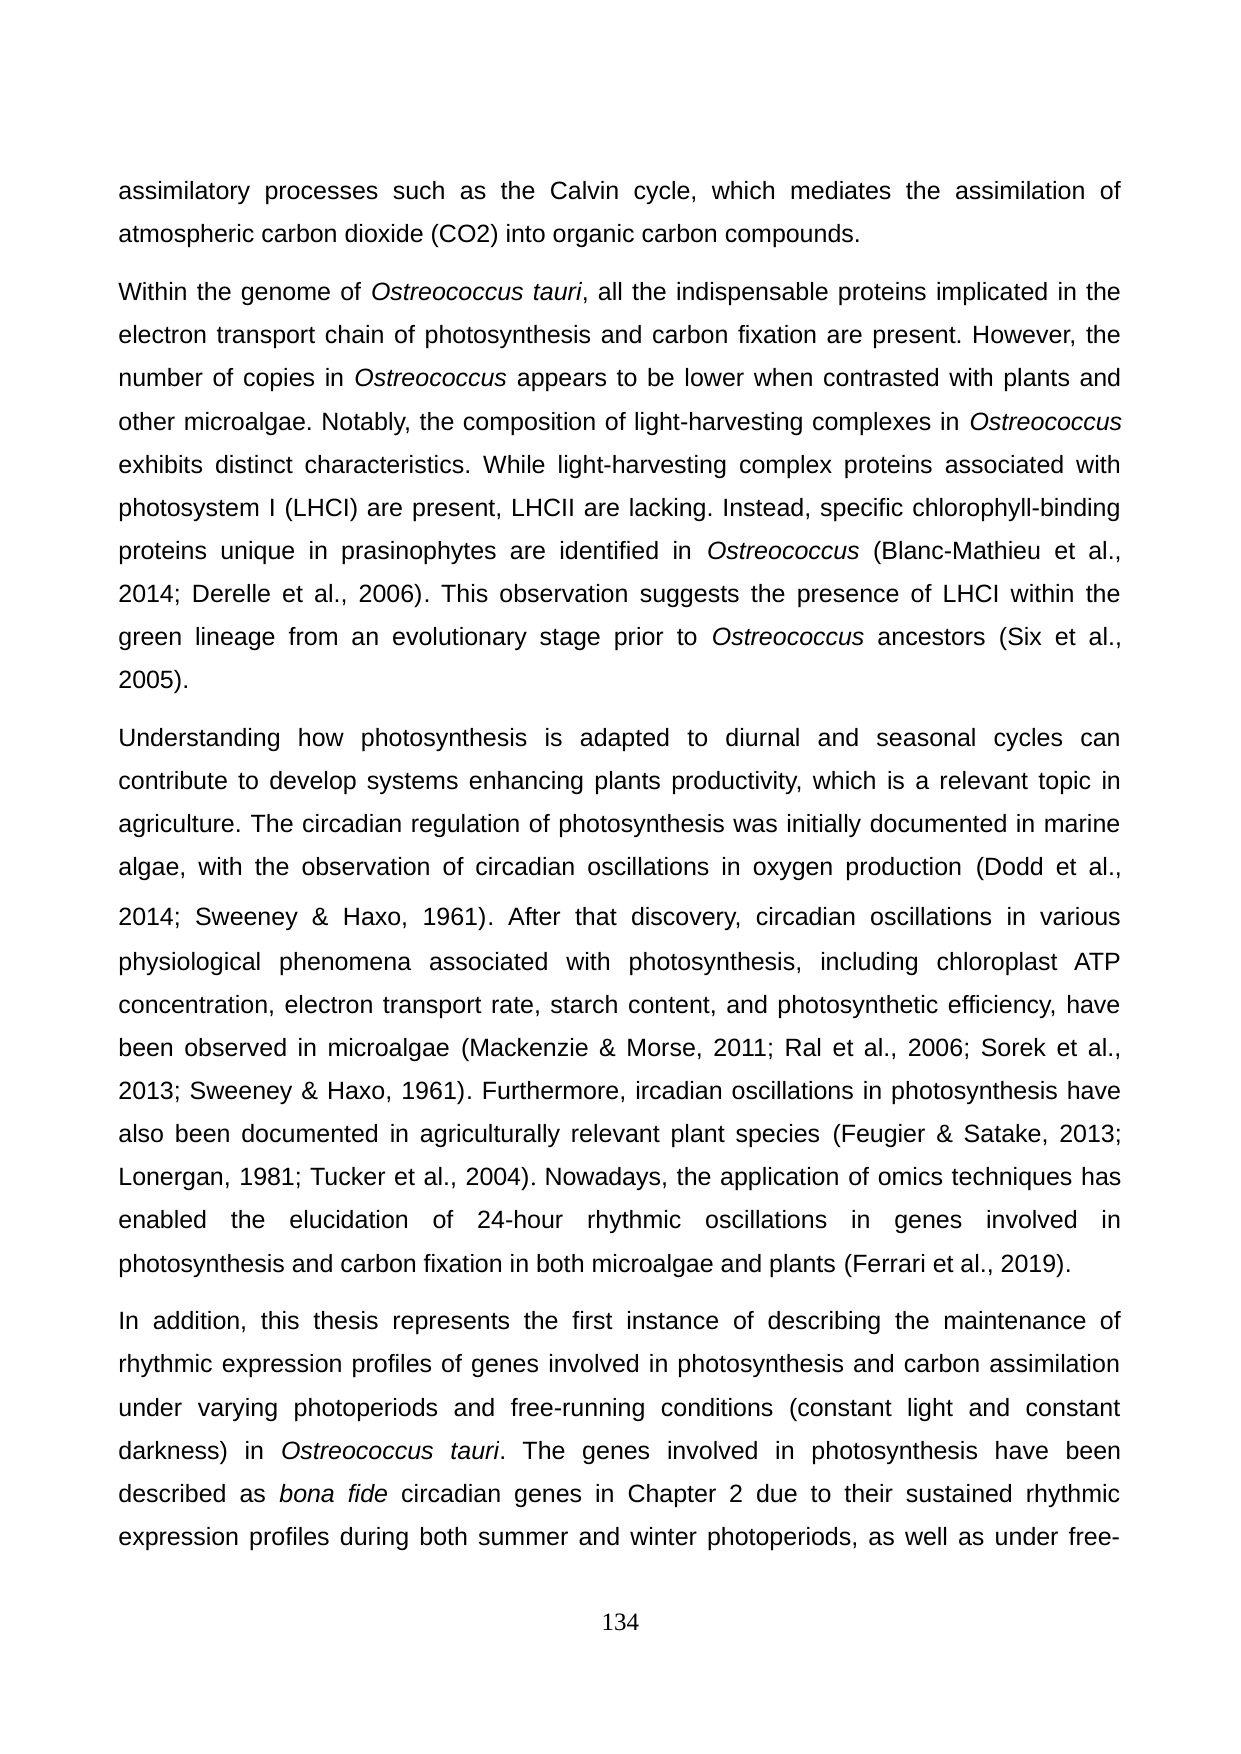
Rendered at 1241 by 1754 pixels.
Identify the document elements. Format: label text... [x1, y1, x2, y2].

text In addition, this thesis represents the first instance of describing the maintenance of rhythmic expression profiles of genes involved in photosynthesis and carbon assimilation under varying photoperiods and free-running conditions (constant light and constant darkness) in Ostreococcus tauri. The genes involved in photosynthesis have been described as bona fide circadian genes in Chapter 2 due to their sustained rhythmic expression profiles during both summer and winter photoperiods, as well as under free- [118, 1306, 1122, 1551]
text Within the genome of Ostreococcus tauri, all the indispensable proteins implicated in the electron transport chain of photosynthesis and carbon fixation are present. However, the number of copies in Ostreococcus appears to be lower when contrasted with plants and other microalgae. Notably, the composition of light-harvesting complexes in Ostreococcus exhibits distinct characteristics. While light-harvesting complex proteins associated with photosystem I (LHCI) are present, LHCII are lacking. Instead, specific chlorophyll-binding proteins unique in prasinophytes are identified in Ostreococcus (Blanc-Mathieu et al., 2014; Derelle et al., 2006)⁠. This observation suggests the presence of LHCI within the green lineage from an evolutionary stage prior to Ostreococcus ancestors (Six et al., 2005)⁠. [118, 277, 1122, 694]
text Understanding how photosynthesis is adapted to diurnal and seasonal cycles can contribute to develop systems enhancing plants productivity, which is a relevant topic in agriculture. The circadian regulation of photosynthesis was initially documented in marine algae, with the observation of circadian oscillations in oxygen production (Dodd et al., 2014; Sweeney & Haxo, 1961)⁠. After that discovery, circadian oscillations in various physiological phenomena associated with photosynthesis, including chloroplast ATP concentration, electron transport rate, starch content, and photosynthetic efficiency, have been observed in microalgae (Mackenzie & Morse, 2011; Ral et al., 2006; Sorek et al., 2013; Sweeney & Haxo, 1961)⁠. Furthermore, ircadian oscillations in photosynthesis have also been documented in agriculturally relevant plant species (Feugier & Satake, 2013; Lonergan, 1981; Tucker et al., 2004)⁠. Nowadays, the application of omics techniques has enabled the elucidation of 24-hour rhythmic oscillations in genes involved in photosynthesis and carbon fixation in both microalgae and plants (Ferrari et al., 2019)⁠. [118, 723, 1122, 1277]
text assimilatory processes such as the Calvin cycle, which mediates the assimilation of atmospheric carbon dioxide (CO2) into organic carbon compounds. [118, 176, 1122, 248]
